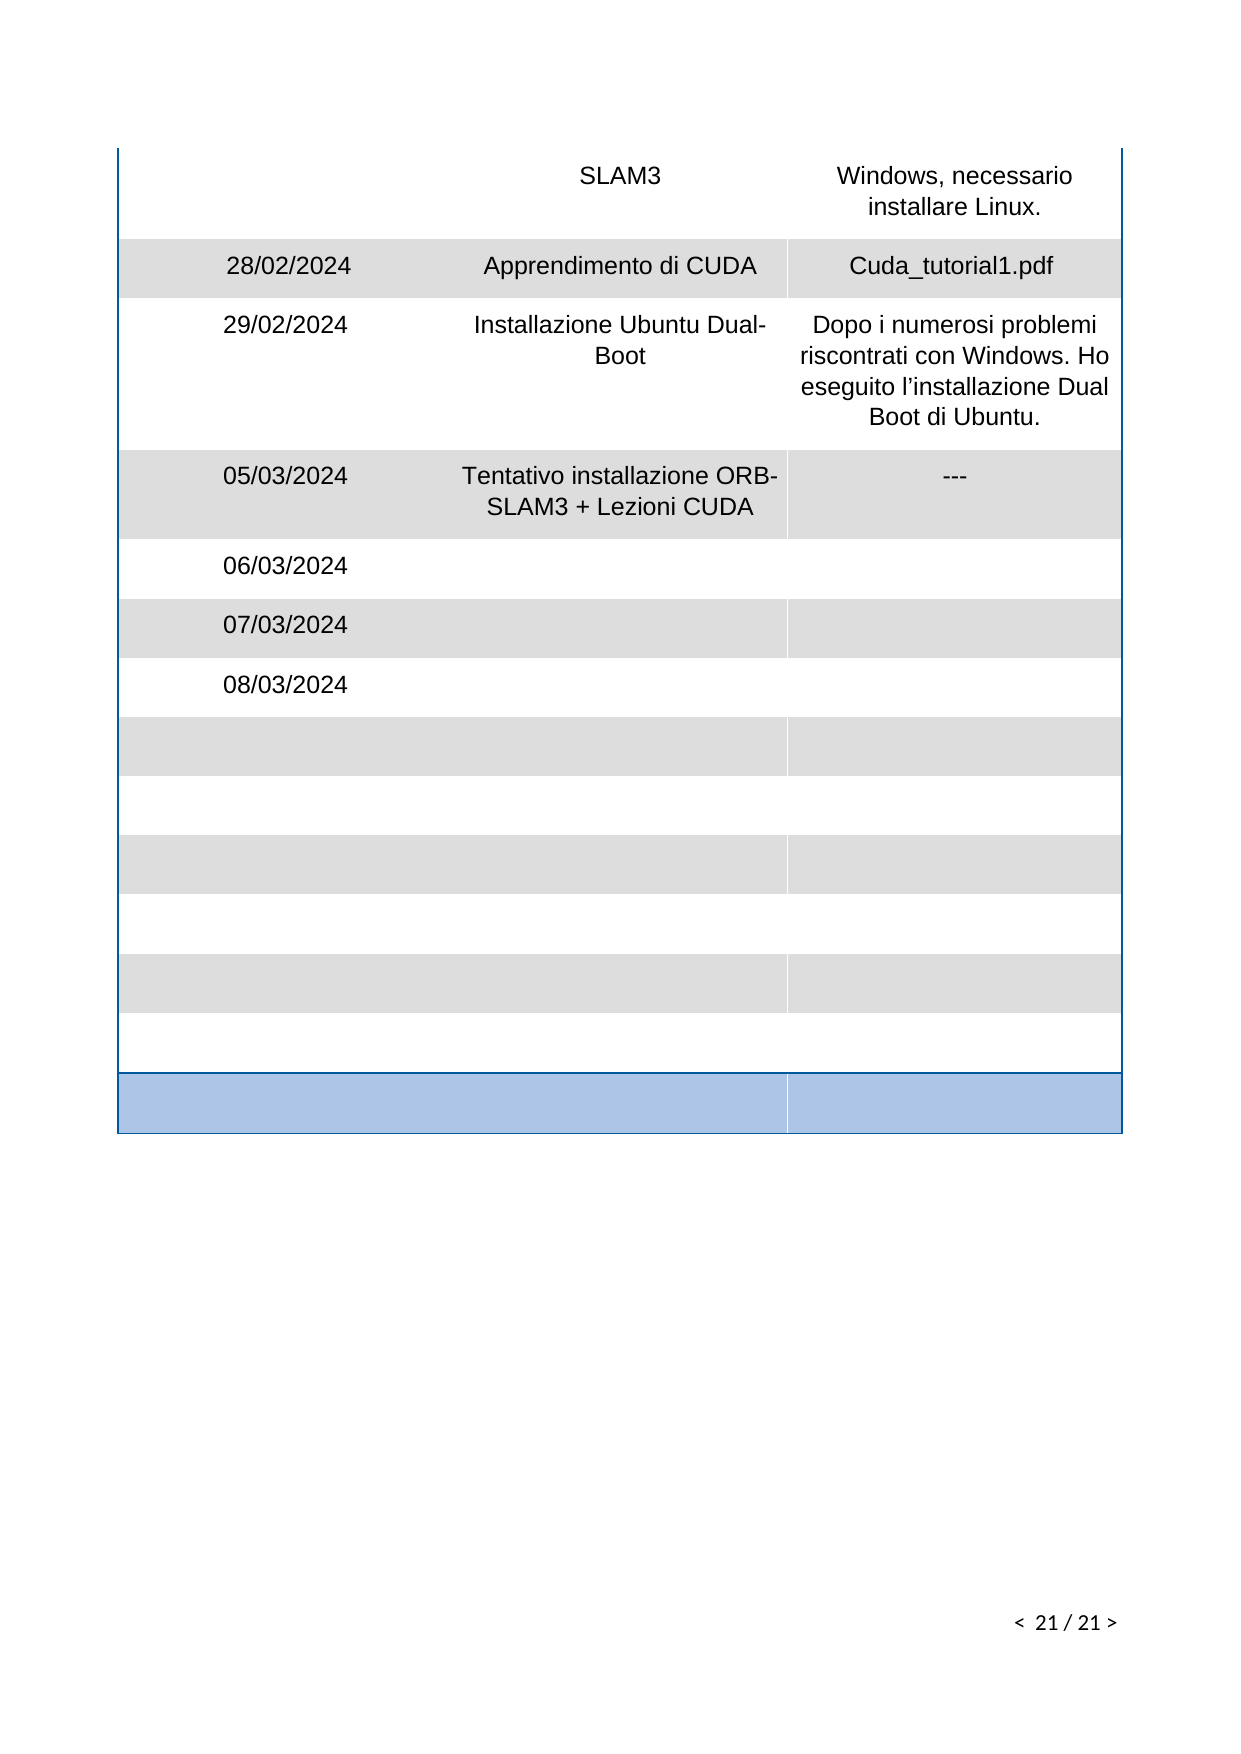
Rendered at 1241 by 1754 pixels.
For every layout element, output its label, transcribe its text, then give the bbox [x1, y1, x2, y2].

table_cell Apprendimento di CUDA [453, 239, 787, 298]
table_cell [788, 540, 1121, 599]
table_cell [788, 1074, 1121, 1133]
table_cell [788, 776, 1121, 835]
table_cell Tentativo installazione ORB-SLAM3 + Lezioni CUDA [453, 450, 787, 539]
table_cell [453, 954, 787, 1013]
table_cell [119, 776, 453, 835]
table_cell [453, 776, 787, 835]
table_cell [453, 1013, 787, 1072]
table_cell [453, 1074, 787, 1133]
table_cell [788, 717, 1121, 776]
table_cell [788, 1013, 1121, 1072]
table_cell Cuda_tutorial1.pdf [788, 239, 1121, 298]
table_cell [119, 835, 453, 894]
table_cell Windows, necessario installare Linux. [788, 148, 1121, 239]
table_cell [119, 717, 453, 776]
table_cell [788, 599, 1121, 658]
table_cell [453, 540, 787, 599]
table_cell 08/03/2024 [119, 658, 453, 717]
table_cell [119, 1013, 453, 1072]
table_cell 06/03/2024 [119, 540, 453, 599]
table_cell Dopo i numerosi problemi riscontrati con Windows. Ho eseguito l’installazione Dual Boot di Ubuntu. [788, 298, 1121, 449]
table_cell [788, 658, 1121, 717]
table_cell [788, 954, 1121, 1013]
table_cell [119, 895, 453, 954]
table_cell [453, 717, 787, 776]
table_cell SLAM3 [453, 148, 787, 239]
table_cell [119, 954, 453, 1013]
table_cell [119, 148, 453, 239]
table_cell 29/02/2024 [119, 298, 453, 449]
table_cell 07/03/2024 [119, 599, 453, 658]
table_cell [453, 658, 787, 717]
table_cell 05/03/2024 [119, 450, 453, 539]
table_cell [453, 835, 787, 894]
table_cell [788, 895, 1121, 954]
table_cell [788, 835, 1121, 894]
table_cell --- [788, 450, 1121, 539]
table_cell [453, 599, 787, 658]
table_cell [453, 895, 787, 954]
table_cell 28/02/2024 [119, 239, 453, 298]
table_cell Installazione Ubuntu Dual-Boot [453, 298, 787, 449]
table_cell [119, 1074, 453, 1133]
